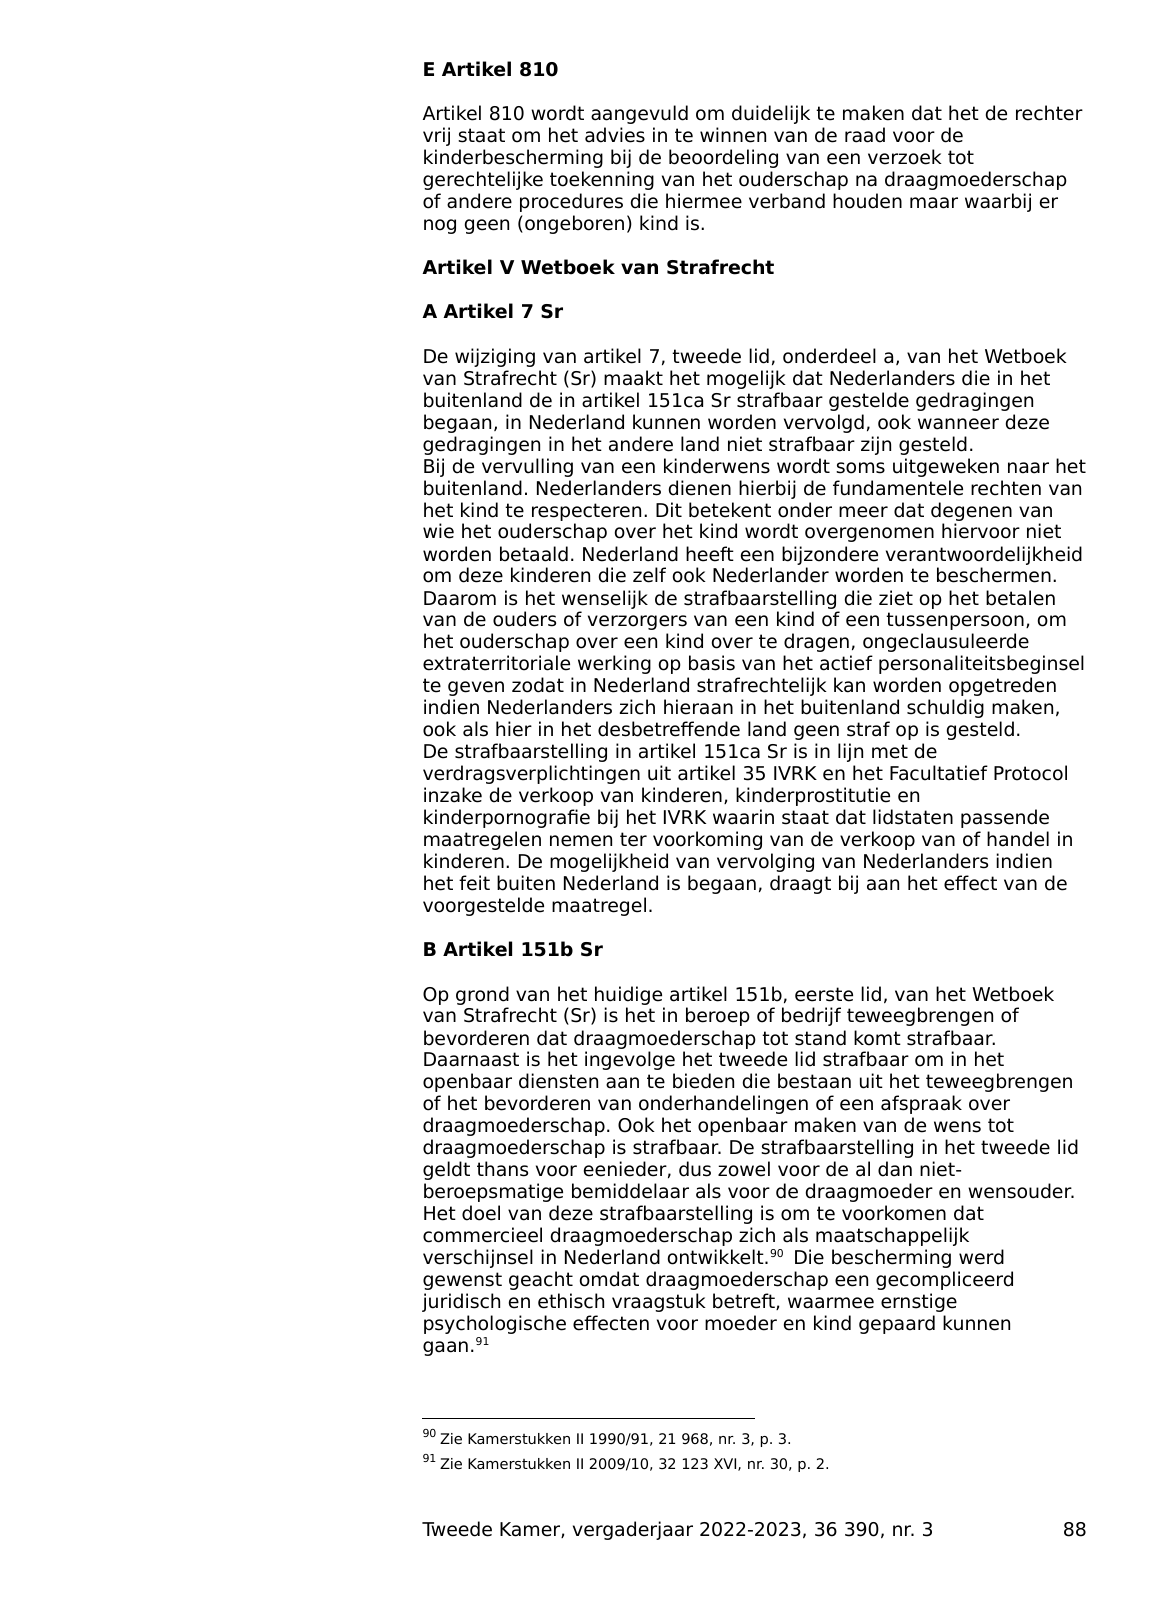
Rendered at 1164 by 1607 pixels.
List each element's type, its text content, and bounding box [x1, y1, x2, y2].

subtitle B Artikel 151b Sr [422, 939, 1087, 961]
text Zie Kamerstukken II 1990/91, 21 968, nr. 3, p. 3. [422, 1427, 1087, 1449]
text Artikel 810 wordt aangevuld om duidelijk te maken dat het de rechter vrij staat om het advies in te winnen van de raad voor de kinderbescherming bij de beoordeling van een verzoek tot gerechtelijke toekenning van het ouderschap na draagmoederschap of andere procedures die hiermee verband houden maar waarbij er nog geen (ongeboren) kind is. [422, 103, 1087, 235]
text Op grond van het huidige artikel 151b, eerste lid, van het Wetboek van Strafrecht (Sr) is het in beroep of bedrijf teweegbrengen of bevorderen dat draagmoederschap tot stand komt strafbaar. Daarnaast is het ingevolge het tweede lid strafbaar om in het openbaar diensten aan te bieden die bestaan uit het teweegbrengen of het bevorderen van onderhandelingen of een afspraak over draagmoederschap. Ook het openbaar maken van de wens tot draagmoederschap is strafbaar. De strafbaarstelling in het tweede lid geldt thans voor eenieder, dus zowel voor de al dan niet-beroepsmatige bemiddelaar als voor de draagmoeder en wensouder. Het doel van deze strafbaarstelling is om te voorkomen dat commercieel draagmoederschap zich als maatschappelijk verschijnsel in Nederland ontwikkelt. Die bescherming werd gewenst geacht omdat draagmoederschap een gecompliceerd juridisch en ethisch vraagstuk betreft, waarmee ernstige psychologische effecten voor moeder en kind gepaard kunnen gaan. [422, 983, 1087, 1357]
text De wijziging van artikel 7, tweede lid, onderdeel a, van het Wetboek van Strafrecht (Sr) maakt het mogelijk dat Nederlanders die in het buitenland de in artikel 151ca Sr strafbaar gestelde gedragingen begaan, in Nederland kunnen worden vervolgd, ook wanneer deze gedragingen in het andere land niet strafbaar zijn gesteld. [422, 346, 1087, 456]
subtitle E Artikel 810 [422, 59, 1087, 81]
text De strafbaarstelling in artikel 151ca Sr is in lijn met de verdragsverplichtingen uit artikel 35 IVRK en het Facultatief Protocol inzake de verkoop van kinderen, kinderprostitutie en kinderpornografie bij het IVRK waarin staat dat lidstaten passende maatregelen nemen ter voorkoming van de verkoop van of handel in kinderen. De mogelijkheid van vervolging van Nederlanders indien het feit buiten Nederland is begaan, draagt bij aan het effect van de voorgestelde maatregel. [422, 741, 1087, 917]
text Zie Kamerstukken II 2009/10, 32 123 XVI, nr. 30, p. 2. [422, 1452, 1087, 1474]
text Bij de vervulling van een kinderwens wordt soms uitgeweken naar het buitenland. Nederlanders dienen hierbij de fundamentele rechten van het kind te respecteren. Dit betekent onder meer dat degenen van wie het ouderschap over het kind wordt overgenomen hiervoor niet worden betaald. Nederland heeft een bijzondere verantwoordelijkheid om deze kinderen die zelf ook Nederlander worden te beschermen. [422, 456, 1087, 587]
subtitle A Artikel 7 Sr [422, 301, 1087, 323]
text Daarom is het wenselijk de strafbaarstelling die ziet op het betalen van de ouders of verzorgers van een kind of een tussenpersoon, om het ouderschap over een kind over te dragen, ongeclausuleerde extraterritoriale werking op basis van het actief personaliteitsbeginsel te geven zodat in Nederland strafrechtelijk kan worden opgetreden indien Nederlanders zich hieraan in het buitenland schuldig maken, ook als hier in het desbetreffende land geen straf op is gesteld. [422, 587, 1087, 741]
subtitle Artikel V Wetboek van Strafrecht [422, 257, 1087, 279]
